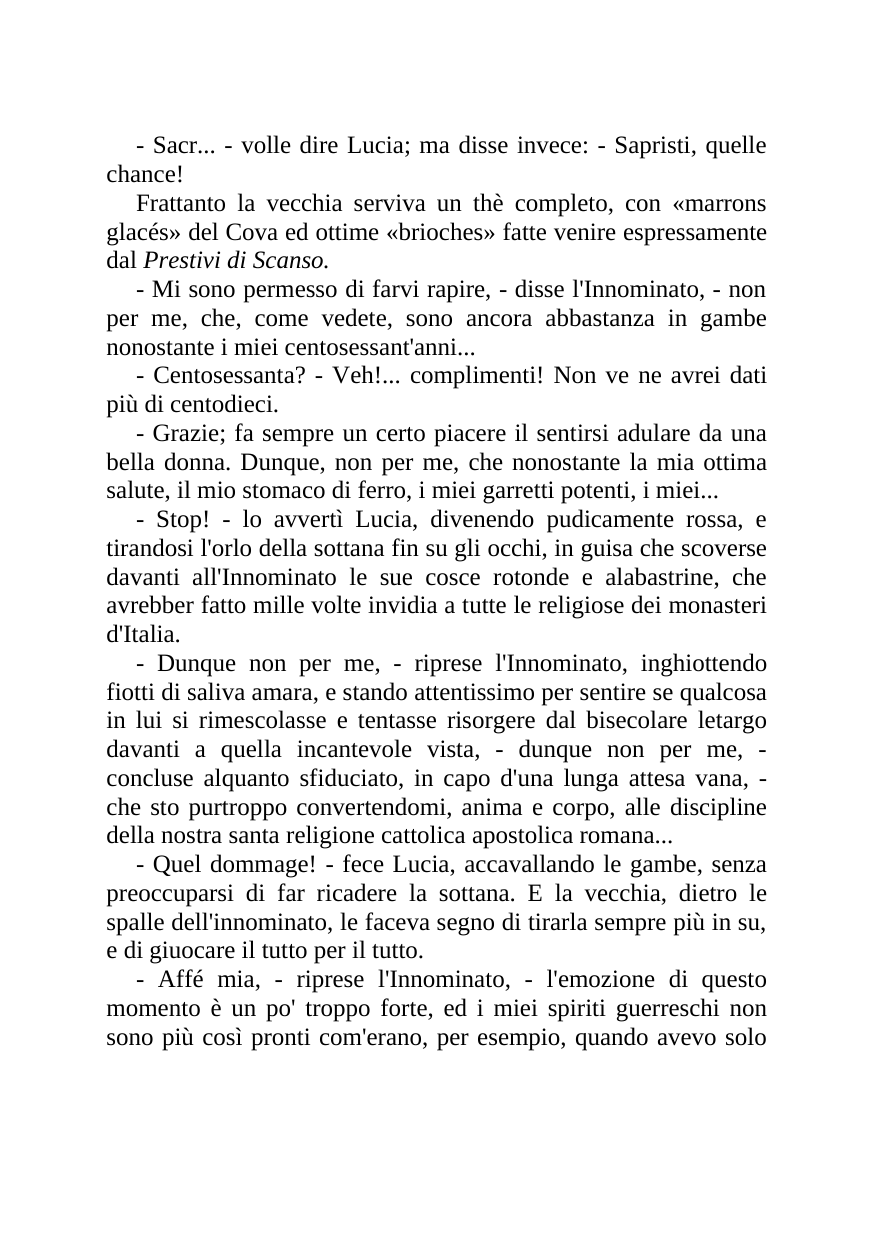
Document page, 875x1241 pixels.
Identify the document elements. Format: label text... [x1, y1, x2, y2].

text - Affé mia, - riprese l'Innominato, - l'emozione di questo momento è un po' troppo forte, ed i miei spiriti guerreschi non sono più così pronti com'erano, per esempio, quando avevo solo [106, 964, 768, 1050]
text Frattanto la vecchia serviva un thè completo, con «marrons glacés» del Cova ed ottime «brioches» fatte venire espressamente dal Prestivi di Scanso. [106, 188, 768, 274]
text - Stop! - lo avvertì Lucia, divenendo pudicamente rossa, e tirandosi l'orlo della sottana fin su gli occhi, in guisa che scoverse davanti all'Innominato le sue cosce rotonde e alabastrine, che avrebber fatto mille volte invidia a tutte le religiose dei monasteri d'Italia. [106, 504, 768, 648]
text - Centosessanta? - Veh!... complimenti! Non ve ne avrei dati più di centodieci. [106, 360, 768, 418]
text - Sacr... - volle dire Lucia; ma disse invece: - Sapristi, quelle chance! [106, 130, 768, 188]
text - Grazie; fa sempre un certo piacere il sentirsi adulare da una bella donna. Dunque, non per me, che nonostante la mia ottima salute, il mio stomaco di ferro, i miei garretti potenti, i miei... [106, 418, 768, 504]
text - Dunque non per me, - riprese l'Innominato, inghiottendo fiotti di saliva amara, e stando attentissimo per sentire se qualcosa in lui si rimescolasse e tentasse risorgere dal bisecolare letargo davanti a quella incantevole vista, - dunque non per me, - concluse alquanto sfiduciato, in capo d'una lunga attesa vana, - che sto purtroppo convertendomi, anima e corpo, alle discipline della nostra santa religione cattolica apostolica romana... [106, 648, 768, 849]
text - Mi sono permesso di farvi rapire, - disse l'Innominato, - non per me, che, come vedete, sono ancora abbastanza in gambe nonostante i miei centosessant'anni... [106, 274, 768, 360]
text - Quel dommage! - fece Lucia, accavallando le gambe, senza preoccuparsi di far ricadere la sottana. E la vecchia, dietro le spalle dell'innominato, le faceva segno di tirarla sempre più in su, e di giuocare il tutto per il tutto. [106, 849, 768, 964]
